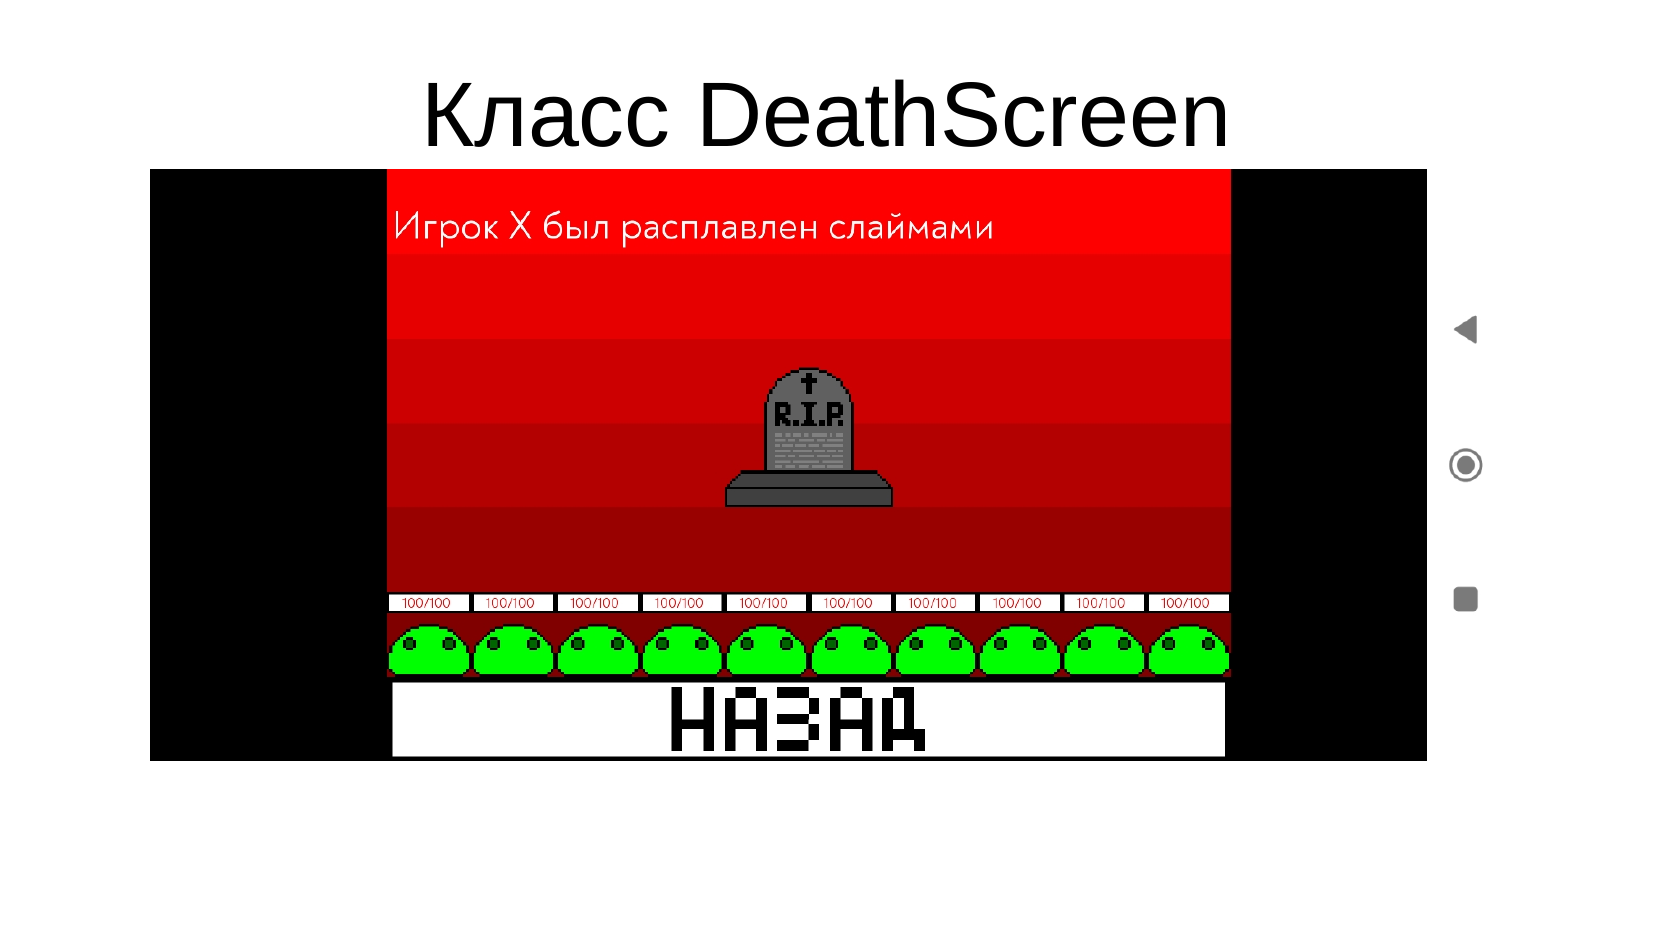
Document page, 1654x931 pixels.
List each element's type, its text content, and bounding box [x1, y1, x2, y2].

picture [150, 169, 1504, 761]
title Класс DeathScreen [82, 37, 1571, 193]
